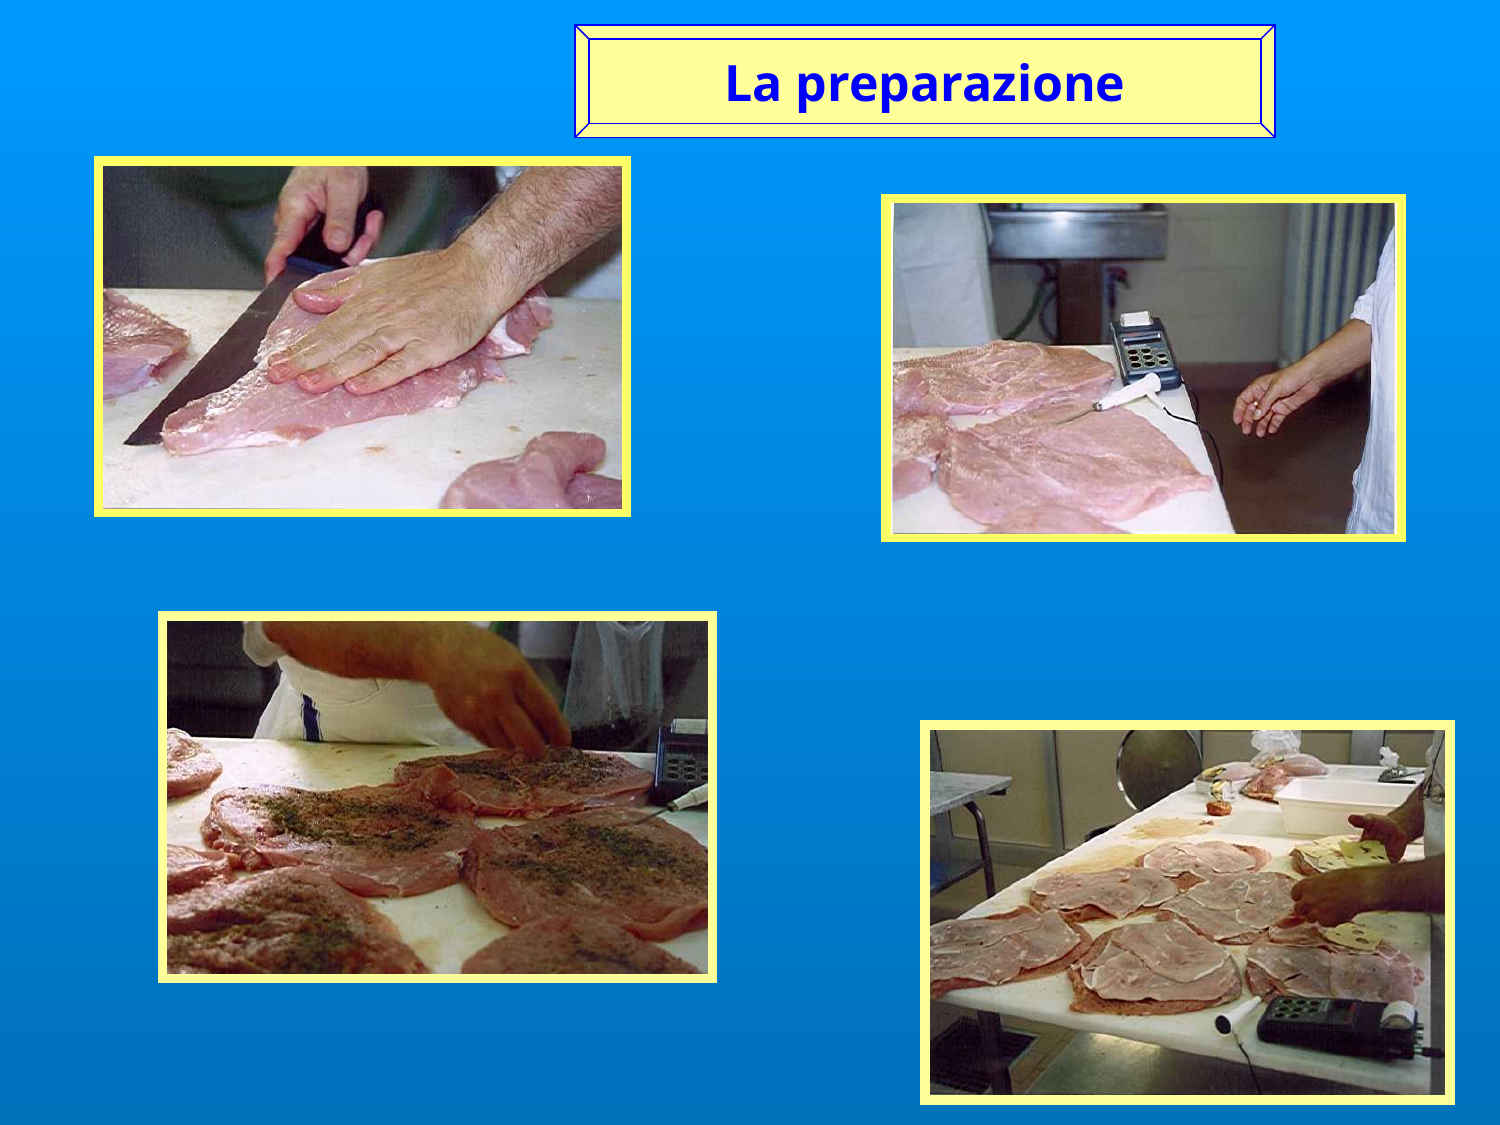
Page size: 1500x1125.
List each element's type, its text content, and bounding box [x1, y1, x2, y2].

text_box [650, 62, 1151, 138]
picture [891, 203, 1397, 534]
picture [930, 730, 1445, 1095]
picture [103, 166, 622, 509]
text_box La preparazione [574, 24, 1276, 138]
picture [167, 621, 708, 974]
